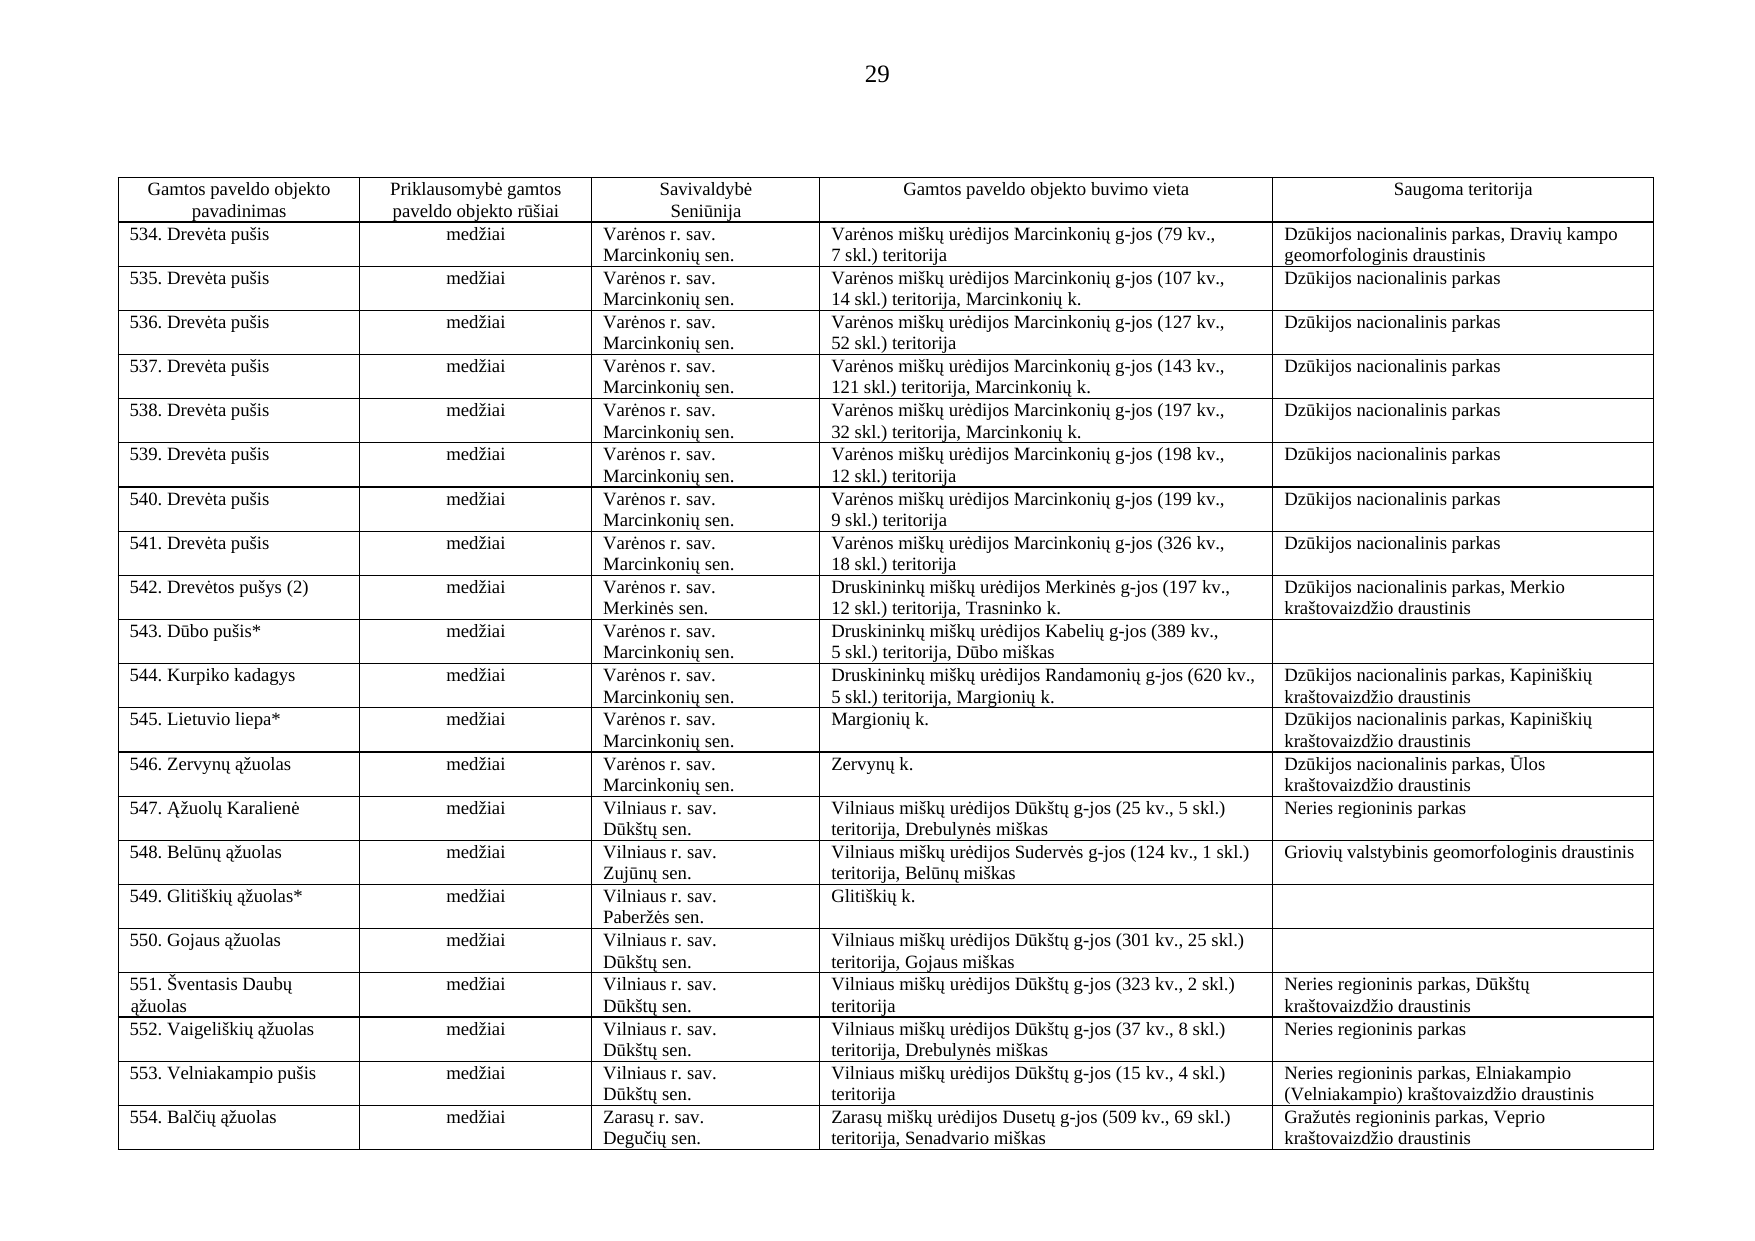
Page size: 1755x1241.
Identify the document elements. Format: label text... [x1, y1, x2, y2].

table_cell Vilniaus r. sav. Zujūnų sen. [592, 841, 819, 884]
table_cell Neries regioninis parkas [1273, 1018, 1653, 1061]
table_cell medžiai [360, 399, 591, 442]
table_header Gamtos paveldo objekto buvimo vieta [820, 178, 1272, 221]
table_cell Dzūkijos nacionalinis parkas [1273, 355, 1653, 398]
table_cell Neries regioninis parkas [1273, 797, 1653, 840]
table_cell 537. Drevėta pušis [119, 355, 359, 398]
table_header Savivaldybė Seniūnija [592, 178, 819, 221]
table_cell Dzūkijos nacionalinis parkas, Merkio kraštovaizdžio draustinis [1273, 576, 1653, 619]
table_cell Varėnos miškų urėdijos Marcinkonių g-jos (198 kv., 12 skl.) teritorija [820, 443, 1272, 486]
table_cell 534. Drevėta pušis [119, 223, 359, 266]
table_cell Dzūkijos nacionalinis parkas [1273, 311, 1653, 354]
table_cell medžiai [360, 664, 591, 707]
table_cell 554. Balčių ąžuolas [119, 1106, 359, 1149]
table_cell Dzūkijos nacionalinis parkas [1273, 532, 1653, 575]
table_cell Varėnos r. sav. Marcinkonių sen. [592, 708, 819, 751]
table_cell medžiai [360, 267, 591, 310]
table_cell Vilniaus r. sav. Dūkštų sen. [592, 1062, 819, 1105]
table_cell Vilniaus r. sav. Dūkštų sen. [592, 929, 819, 972]
table_cell Varėnos r. sav. Marcinkonių sen. [592, 267, 819, 310]
table_cell 551. Šventasis Daubų ąžuolas [119, 973, 359, 1016]
table_cell Zarasų r. sav. Degučių sen. [592, 1106, 819, 1149]
table_cell Margionių k. [820, 708, 1272, 751]
table_cell 550. Gojaus ąžuolas [119, 929, 359, 972]
table_cell Varėnos miškų urėdijos Marcinkonių g-jos (199 kv., 9 skl.) teritorija [820, 488, 1272, 531]
table_cell Vilniaus r. sav. Paberžės sen. [592, 885, 819, 928]
table_cell Varėnos r. sav. Marcinkonių sen. [592, 443, 819, 486]
table_cell medžiai [360, 443, 591, 486]
table_cell Vilniaus miškų urėdijos Dūkštų g-jos (15 kv., 4 skl.) teritorija [820, 1062, 1272, 1105]
table_cell 544. Kurpiko kadagys [119, 664, 359, 707]
table_cell Gražutės regioninis parkas, Veprio kraštovaizdžio draustinis [1273, 1106, 1653, 1149]
table_cell Vilniaus miškų urėdijos Dūkštų g-jos (323 kv., 2 skl.) teritorija [820, 973, 1272, 1016]
table_cell 536. Drevėta pušis [119, 311, 359, 354]
table_cell Dzūkijos nacionalinis parkas [1273, 267, 1653, 310]
table_cell Varėnos r. sav. Marcinkonių sen. [592, 664, 819, 707]
table_cell medžiai [360, 797, 591, 840]
table_cell 552. Vaigeliškių ąžuolas [119, 1018, 359, 1061]
table_cell medžiai [360, 311, 591, 354]
table_cell Dzūkijos nacionalinis parkas, Kapiniškių kraštovaizdžio draustinis [1273, 664, 1653, 707]
table_cell Vilniaus miškų urėdijos Dūkštų g-jos (37 kv., 8 skl.) teritorija, Drebulynės miškas [820, 1018, 1272, 1061]
table_cell 545. Lietuvio liepa* [119, 708, 359, 751]
table_cell Vilniaus r. sav. Dūkštų sen. [592, 797, 819, 840]
table_cell medžiai [360, 1018, 591, 1061]
table_cell [1273, 620, 1653, 663]
table_cell medžiai [360, 1062, 591, 1105]
table_cell Neries regioninis parkas, Elniakampio (Velniakampio) kraštovaizdžio draustinis [1273, 1062, 1653, 1105]
table_cell Dzūkijos nacionalinis parkas [1273, 443, 1653, 486]
table_cell 543. Dūbo pušis* [119, 620, 359, 663]
table_cell Vilniaus r. sav. Dūkštų sen. [592, 1018, 819, 1061]
table_cell Varėnos miškų urėdijos Marcinkonių g-jos (79 kv., 7 skl.) teritorija [820, 223, 1272, 266]
table_cell 539. Drevėta pušis [119, 443, 359, 486]
table_cell Varėnos miškų urėdijos Marcinkonių g-jos (197 kv., 32 skl.) teritorija, Marcinkonių k. [820, 399, 1272, 442]
table_cell Varėnos miškų urėdijos Marcinkonių g-jos (127 kv., 52 skl.) teritorija [820, 311, 1272, 354]
table_cell Dzūkijos nacionalinis parkas, Dravių kampo geomorfologinis draustinis [1273, 223, 1653, 266]
table_cell medžiai [360, 576, 591, 619]
table_cell Vilniaus miškų urėdijos Dūkštų g-jos (301 kv., 25 skl.) teritorija, Gojaus miškas [820, 929, 1272, 972]
table_cell Varėnos r. sav. Marcinkonių sen. [592, 532, 819, 575]
table_cell medžiai [360, 753, 591, 796]
table_cell 549. Glitiškių ąžuolas* [119, 885, 359, 928]
table_cell 535. Drevėta pušis [119, 267, 359, 310]
table_cell 540. Drevėta pušis [119, 488, 359, 531]
table_cell medžiai [360, 973, 591, 1016]
table_cell Varėnos miškų urėdijos Marcinkonių g-jos (326 kv., 18 skl.) teritorija [820, 532, 1272, 575]
table_cell Vilniaus miškų urėdijos Sudervės g-jos (124 kv., 1 skl.) teritorija, Belūnų miškas [820, 841, 1272, 884]
table_header Saugoma teritorija [1273, 178, 1653, 221]
table_cell Zarasų miškų urėdijos Dusetų g-jos (509 kv., 69 skl.) teritorija, Senadvario miškas [820, 1106, 1272, 1149]
table_cell Varėnos r. sav. Merkinės sen. [592, 576, 819, 619]
table_cell medžiai [360, 885, 591, 928]
table_cell Glitiškių k. [820, 885, 1272, 928]
table_cell medžiai [360, 620, 591, 663]
table_cell Varėnos r. sav. Marcinkonių sen. [592, 399, 819, 442]
table_cell Varėnos miškų urėdijos Marcinkonių g-jos (107 kv., 14 skl.) teritorija, Marcinkonių k. [820, 267, 1272, 310]
table_cell Varėnos r. sav. Marcinkonių sen. [592, 223, 819, 266]
table_cell Zervynų k. [820, 753, 1272, 796]
table_cell 553. Velniakampio pušis [119, 1062, 359, 1105]
table_cell Varėnos r. sav. Marcinkonių sen. [592, 311, 819, 354]
table_cell Varėnos r. sav. Marcinkonių sen. [592, 753, 819, 796]
table_cell medžiai [360, 1106, 591, 1149]
table_cell Vilniaus miškų urėdijos Dūkštų g-jos (25 kv., 5 skl.) teritorija, Drebulynės miškas [820, 797, 1272, 840]
table_cell medžiai [360, 532, 591, 575]
table_cell 547. Ąžuolų Karalienė [119, 797, 359, 840]
table_cell Varėnos miškų urėdijos Marcinkonių g-jos (143 kv., 121 skl.) teritorija, Marcinkonių k. [820, 355, 1272, 398]
table_header Gamtos paveldo objekto pavadinimas [119, 178, 359, 221]
table_cell [1273, 885, 1653, 928]
table_cell Varėnos r. sav. Marcinkonių sen. [592, 620, 819, 663]
table_cell medžiai [360, 708, 591, 751]
table_cell Varėnos r. sav. Marcinkonių sen. [592, 355, 819, 398]
table_cell 538. Drevėta pušis [119, 399, 359, 442]
table_cell medžiai [360, 841, 591, 884]
table_cell Griovių valstybinis geomorfologinis draustinis [1273, 841, 1653, 884]
table_cell 541. Drevėta pušis [119, 532, 359, 575]
table_cell Dzūkijos nacionalinis parkas [1273, 488, 1653, 531]
table_cell medžiai [360, 488, 591, 531]
table_cell 546. Zervynų ąžuolas [119, 753, 359, 796]
table_cell Dzūkijos nacionalinis parkas, Kapiniškių kraštovaizdžio draustinis [1273, 708, 1653, 751]
table_cell Varėnos r. sav. Marcinkonių sen. [592, 488, 819, 531]
table_cell medžiai [360, 223, 591, 266]
table_cell 548. Belūnų ąžuolas [119, 841, 359, 884]
table_cell medžiai [360, 355, 591, 398]
table_cell Druskininkų miškų urėdijos Randamonių g-jos (620 kv., 5 skl.) teritorija, Margionių k. [820, 664, 1272, 707]
table_cell [1273, 929, 1653, 972]
table_header Priklausomybė gamtos paveldo objekto rūšiai [360, 178, 591, 221]
table_cell Druskininkų miškų urėdijos Kabelių g-jos (389 kv., 5 skl.) teritorija, Dūbo miškas [820, 620, 1272, 663]
table_cell Dzūkijos nacionalinis parkas, Ūlos kraštovaizdžio draustinis [1273, 753, 1653, 796]
table_cell 542. Drevėtos pušys (2) [119, 576, 359, 619]
table_cell Druskininkų miškų urėdijos Merkinės g-jos (197 kv., 12 skl.) teritorija, Trasninko k. [820, 576, 1272, 619]
table_cell medžiai [360, 929, 591, 972]
table_cell Neries regioninis parkas, Dūkštų kraštovaizdžio draustinis [1273, 973, 1653, 1016]
table_cell Dzūkijos nacionalinis parkas [1273, 399, 1653, 442]
table_cell Vilniaus r. sav. Dūkštų sen. [592, 973, 819, 1016]
